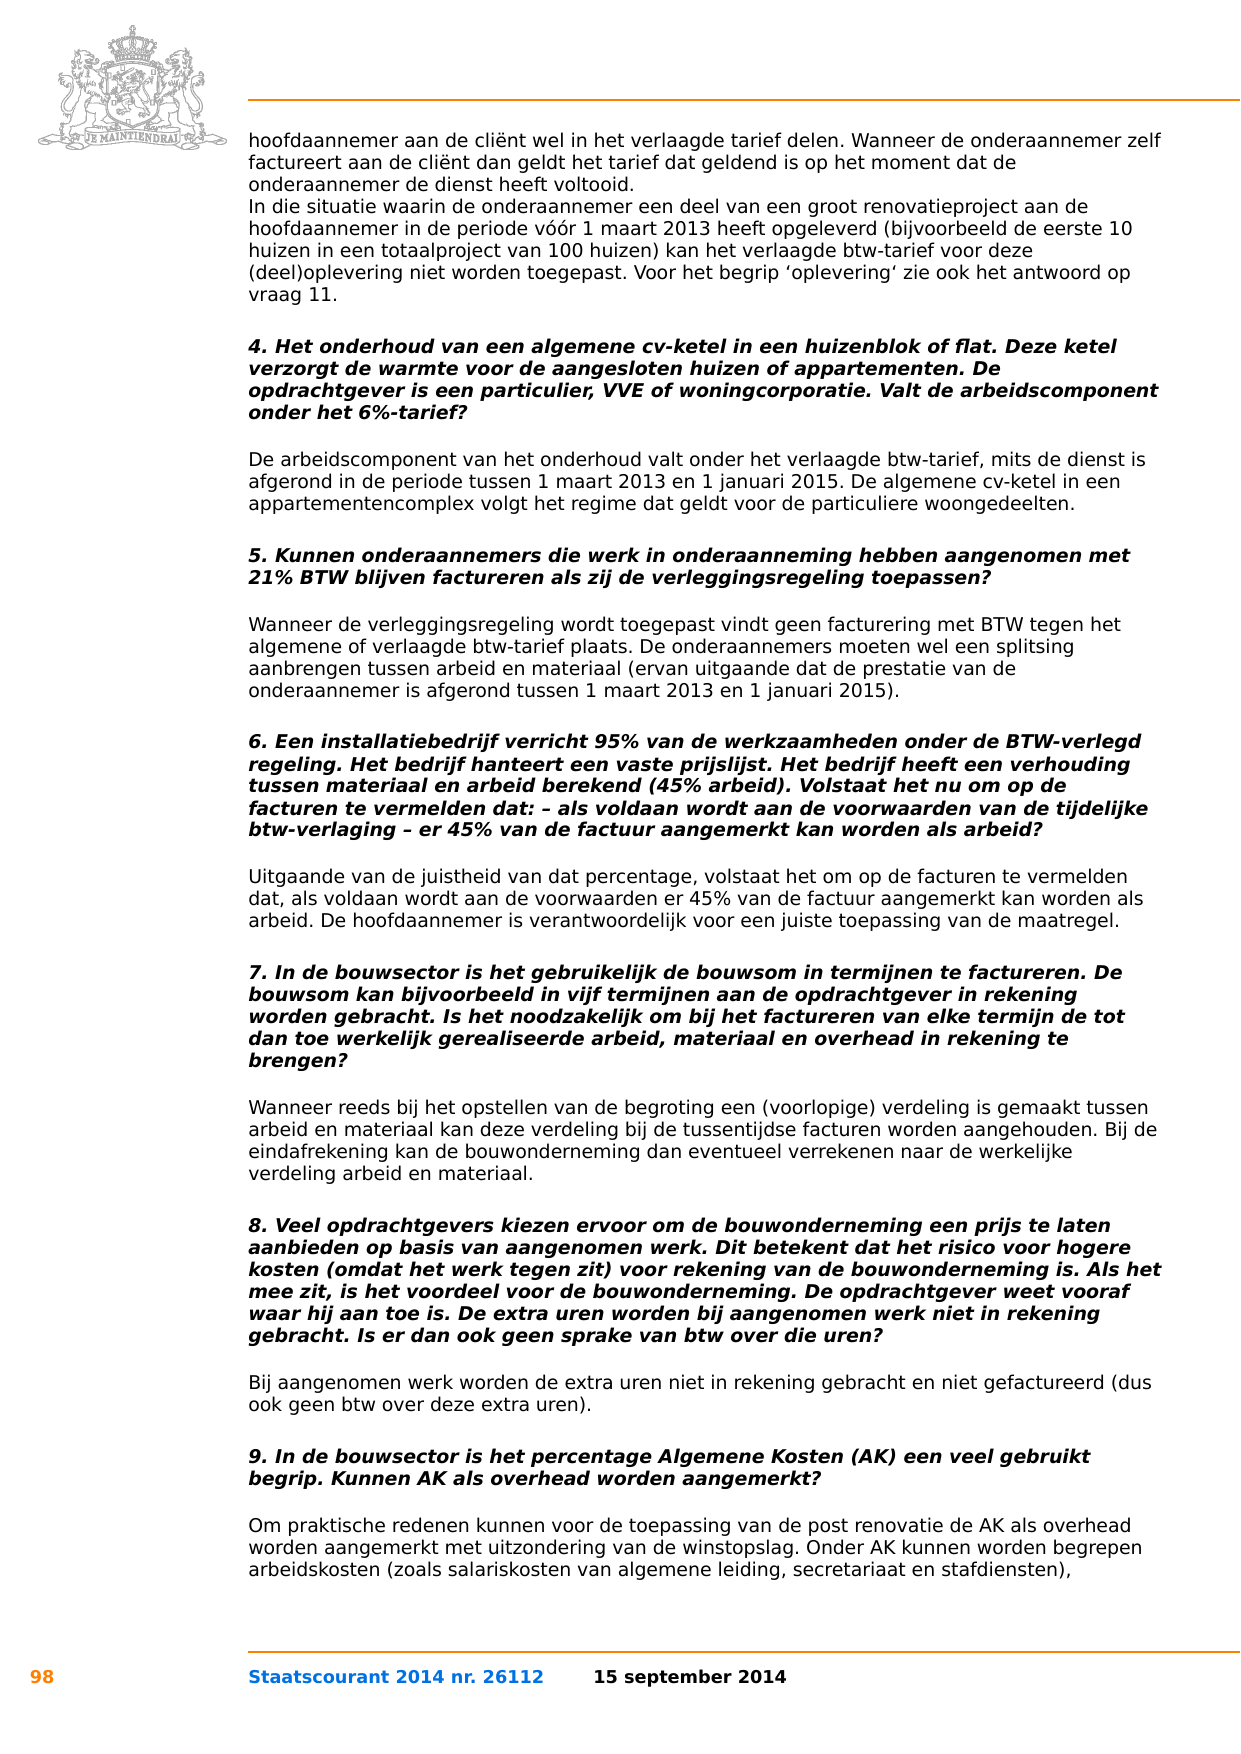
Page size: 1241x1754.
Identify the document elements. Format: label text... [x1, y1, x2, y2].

picture [38, 25, 227, 150]
subtitle 8. Veel opdrachtgevers kiezen ervoor om de bouwonderneming een prijs te laten aanbieden op basis van aangenomen werk. Dit betekent dat het risico voor hogere kosten (omdat het werk tegen zit) voor rekening van de bouwonderneming is. Als het mee zit, is het voordeel voor de bouwonderneming. De opdrachtgever weet vooraf waar hij aan toe is. De extra uren worden bij aangenomen werk niet in rekening gebracht. Is er dan ook geen sprake van btw over die uren? [248, 1215, 1163, 1347]
subtitle 9. In de bouwsector is het percentage Algemene Kosten (AK) een veel gebruikt begrip. Kunnen AK als overhead worden aangemerkt? [248, 1446, 1163, 1490]
text hoofdaannemer aan de cliënt wel in het verlaagde tarief delen. Wanneer de onderaannemer zelf factureert aan de cliënt dan geldt het tarief dat geldend is op het moment dat de onderaannemer de dienst heeft voltooid. [248, 130, 1163, 196]
text Wanneer reeds bij het opstellen van de begroting een (voorlopige) verdeling is gemaakt tussen arbeid en materiaal kan deze verdeling bij de tussentijdse facturen worden aangehouden. Bij de eindafrekening kan de bouwonderneming dan eventueel verrekenen naar de werkelijke verdeling arbeid en materiaal. [248, 1097, 1163, 1185]
text In die situatie waarin de onderaannemer een deel van een groot renovatieproject aan de hoofdaannemer in de periode vóór 1 maart 2013 heeft opgeleverd (bijvoorbeeld de eerste 10 huizen in een totaalproject van 100 huizen) kan het verlaagde btw-tarief voor deze (deel)oplevering niet worden toegepast. Voor het begrip ‘oplevering‘ zie ook het antwoord op vraag 11. [248, 196, 1163, 306]
text Wanneer de verleggingsregeling wordt toegepast vindt geen facturering met BTW tegen het algemene of verlaagde btw-tarief plaats. De onderaannemers moeten wel een splitsing aanbrengen tussen arbeid en materiaal (ervan uitgaande dat de prestatie van de onderaannemer is afgerond tussen 1 maart 2013 en 1 januari 2015). [248, 613, 1163, 701]
subtitle 6. Een installatiebedrijf verricht 95% van de werkzaamheden onder de BTW-verlegd regeling. Het bedrijf hanteert een vaste prijslijst. Het bedrijf heeft een verhouding tussen materiaal en arbeid berekend (45% arbeid). Volstaat het nu om op de facturen te vermelden dat: – als voldaan wordt aan de voorwaarden van de tijdelijke btw-verlaging – er 45% van de factuur aangemerkt kan worden als arbeid? [248, 731, 1163, 841]
text Bij aangenomen werk worden de extra uren niet in rekening gebracht en niet gefactureerd (dus ook geen btw over deze extra uren). [248, 1372, 1163, 1416]
subtitle 7. In de bouwsector is het gebruikelijk de bouwsom in termijnen te factureren. De bouwsom kan bijvoorbeeld in vijf termijnen aan de opdrachtgever in rekening worden gebracht. Is het noodzakelijk om bij het factureren van elke termijn de tot dan toe werkelijk gerealiseerde arbeid, materiaal en overhead in rekening te brengen? [248, 962, 1163, 1072]
subtitle 4. Het onderhoud van een algemene cv-ketel in een huizenblok of flat. Deze ketel verzorgt de warmte voor de aangesloten huizen of appartementen. De opdrachtgever is een particulier, VVE of woningcorporatie. Valt de arbeidscomponent onder het 6%-tarief? [248, 336, 1163, 424]
subtitle 5. Kunnen onderaannemers die werk in onderaanneming hebben aangenomen met 21% BTW blijven factureren als zij de verleggingsregeling toepassen? [248, 544, 1163, 588]
text Om praktische redenen kunnen voor de toepassing van de post renovatie de AK als overhead worden aangemerkt met uitzondering van de winstopslag. Onder AK kunnen worden begrepen arbeidskosten (zoals salariskosten van algemene leiding, secretariaat en stafdiensten), [248, 1515, 1163, 1581]
text Uitgaande van de juistheid van dat percentage, volstaat het om op de facturen te vermelden dat, als voldaan wordt aan de voorwaarden er 45% van de factuur aangemerkt kan worden als arbeid. De hoofdaannemer is verantwoordelijk voor een juiste toepassing van de maatregel. [248, 866, 1163, 932]
text De arbeidscomponent van het onderhoud valt onder het verlaagde btw-tarief, mits de dienst is afgerond in de periode tussen 1 maart 2013 en 1 januari 2015. De algemene cv-ketel in een appartementencomplex volgt het regime dat geldt voor de particuliere woongedeelten. [248, 449, 1163, 514]
